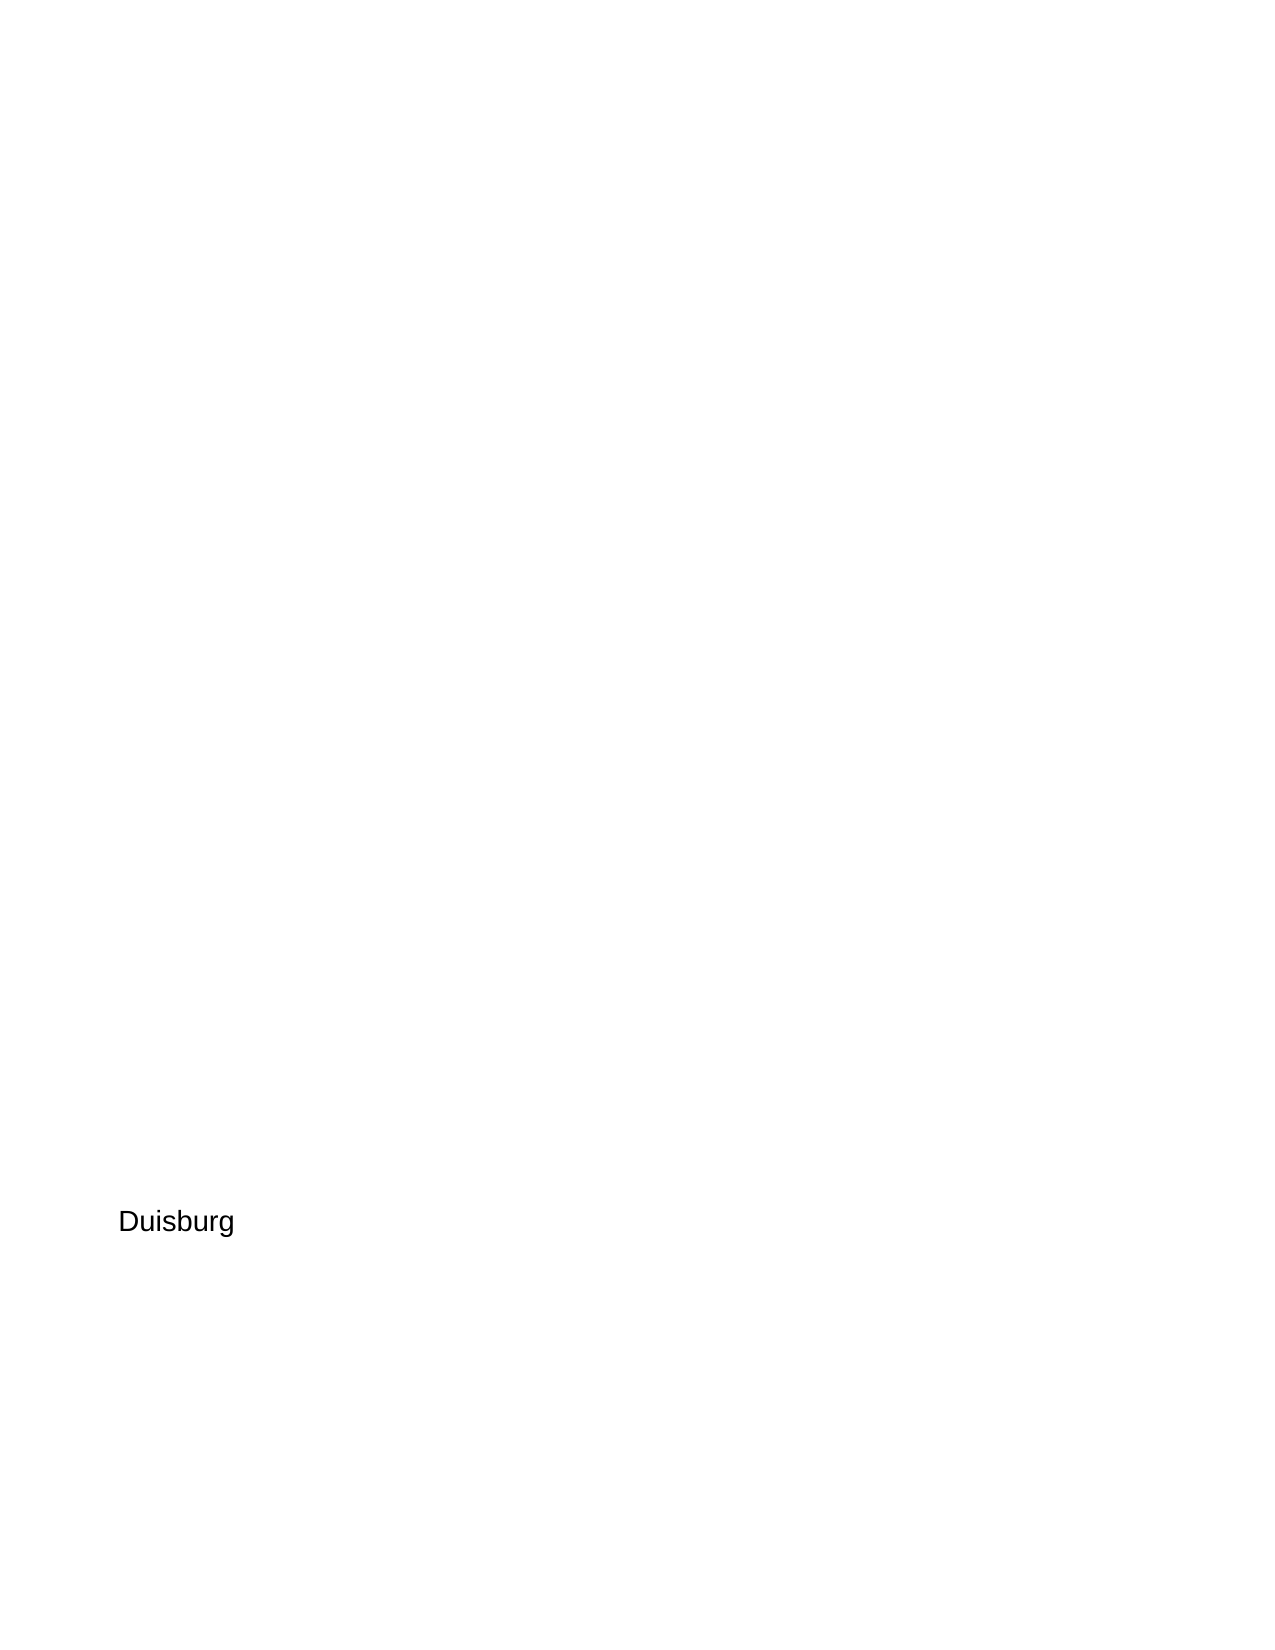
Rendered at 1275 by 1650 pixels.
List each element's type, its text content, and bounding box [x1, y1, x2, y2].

text Duisburg [118, 1204, 1157, 1237]
